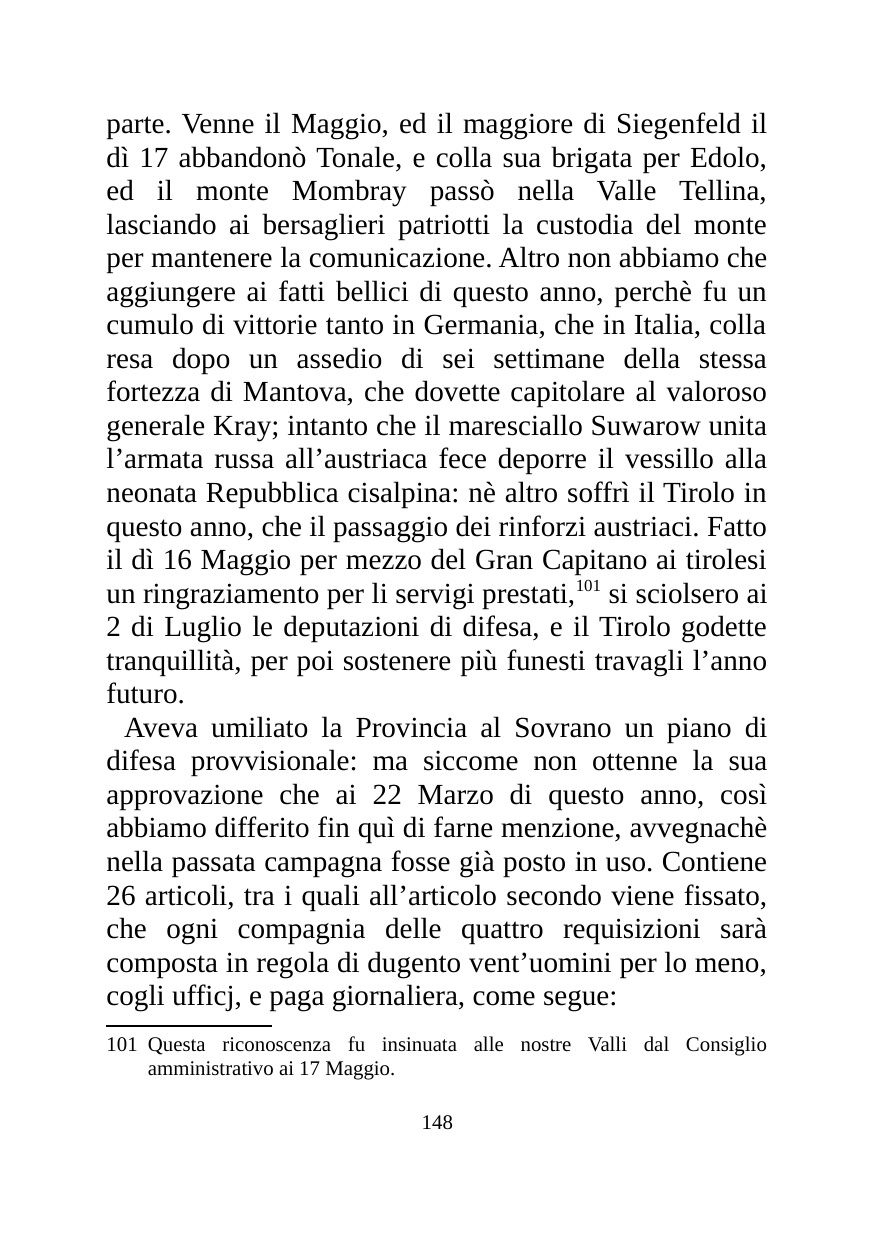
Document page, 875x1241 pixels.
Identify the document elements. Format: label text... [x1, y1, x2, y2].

text parte. Venne il Maggio, ed il maggiore di Siegenfeld il dì 17 abbandonò Tonale, e colla sua brigata per Edolo, ed il monte Mombray passò nella Valle Tellina, lasciando ai bersaglieri patriotti la custodia del monte per mantenere la comunicazione. Altro non abbiamo che aggiungere ai fatti bellici di questo anno, perchè fu un cumulo di vittorie tanto in Germania, che in Italia, colla resa dopo un assedio di sei settimane della stessa fortezza di Mantova, che dovette capitolare al valoroso generale Kray; intanto che il maresciallo Suwarow unita l’armata russa all’austriaca fece deporre il vessillo alla neonata Repubblica cisalpina: nè altro soffrì il Tirolo in questo anno, che il passaggio dei rinforzi austriaci. Fatto il dì 16 Maggio per mezzo del Gran Capitano ai tirolesi un ringraziamento per li servigi prestati, si sciolsero ai 2 di Luglio le deputazioni di difesa, e il Tirolo godette tranquillità, per poi sostenere più funesti travagli l’anno futuro. [106, 106, 768, 710]
text Questa riconoscenza fu insinuata alle nostre Valli dal Consiglio amministrativo ai 17 Maggio. [106, 1032, 768, 1080]
text Aveva umiliato la Provincia al Sovrano un piano di difesa provvisionale: ma siccome non ottenne la sua approvazione che ai 22 Marzo di questo anno, così abbiamo differito fin quì di farne menzione, avvegnachè nella passata campagna fosse già posto in uso. Contiene 26 articoli, tra i quali all’articolo secondo viene fissato, che ogni compagnia delle quattro requisizioni sarà composta in regola di dugento vent’uomini per lo meno, cogli ufficj, e paga giornaliera, come segue: [106, 710, 768, 1012]
